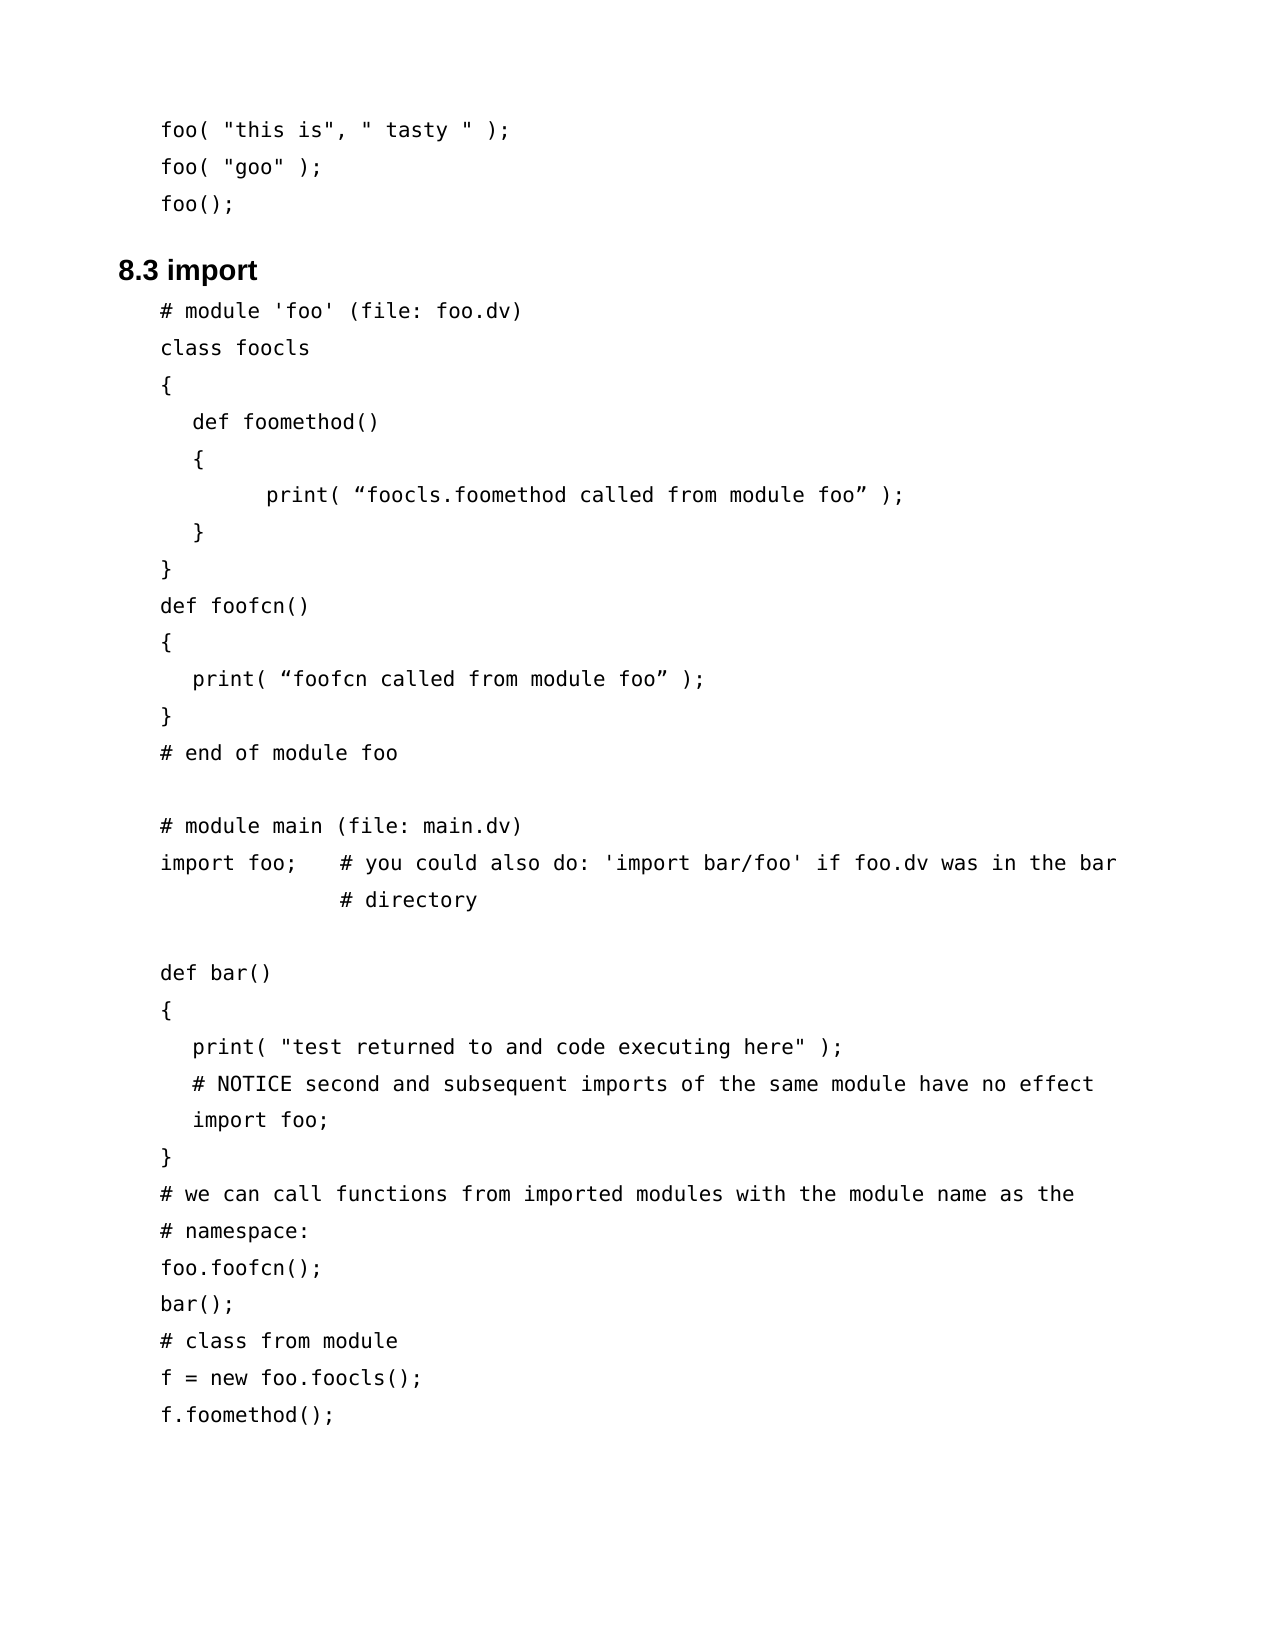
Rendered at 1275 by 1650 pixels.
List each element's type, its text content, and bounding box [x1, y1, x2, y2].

text print( "test returned to and code executing here" ); [118, 1035, 1157, 1059]
text # namespace: [118, 1219, 1157, 1243]
text foo(); [118, 192, 1157, 216]
text { [118, 998, 1157, 1022]
text } [118, 704, 1157, 728]
text f = new foo.foocls(); [118, 1366, 1157, 1390]
text foo( "this is", " tasty " ); [118, 118, 1157, 142]
text { [118, 447, 1157, 471]
text # we can call functions from imported modules with the module name as the [118, 1182, 1157, 1206]
text def foofcn() [118, 594, 1157, 618]
text foo( "goo" ); [118, 155, 1157, 179]
text def foomethod() [118, 410, 1157, 434]
text class foocls [118, 336, 1157, 361]
text import foo; [118, 1108, 1157, 1133]
text # directory [118, 888, 1157, 912]
text import foo; # you could also do: 'import bar/foo' if foo.dv was in the bar [118, 851, 1157, 875]
text foo.foofcn(); [118, 1256, 1157, 1280]
subtitle 8.3 import [118, 253, 1157, 287]
text # module main (file: main.dv) [118, 814, 1157, 838]
text # class from module [118, 1329, 1157, 1353]
text bar(); [118, 1292, 1157, 1317]
text def bar() [118, 961, 1157, 986]
text } [118, 557, 1157, 581]
text } [118, 1145, 1157, 1169]
text f.foomethod(); [118, 1403, 1157, 1427]
text print( “foofcn called from module foo” ); [118, 667, 1157, 691]
text # module 'foo' (file: foo.dv) [118, 299, 1157, 324]
text { [118, 630, 1157, 655]
text print( “foocls.foomethod called from module foo” ); [118, 483, 1157, 508]
text } [118, 520, 1157, 544]
text { [118, 373, 1157, 397]
text # NOTICE second and subsequent imports of the same module have no effect [118, 1072, 1157, 1096]
text # end of module foo [118, 741, 1157, 765]
